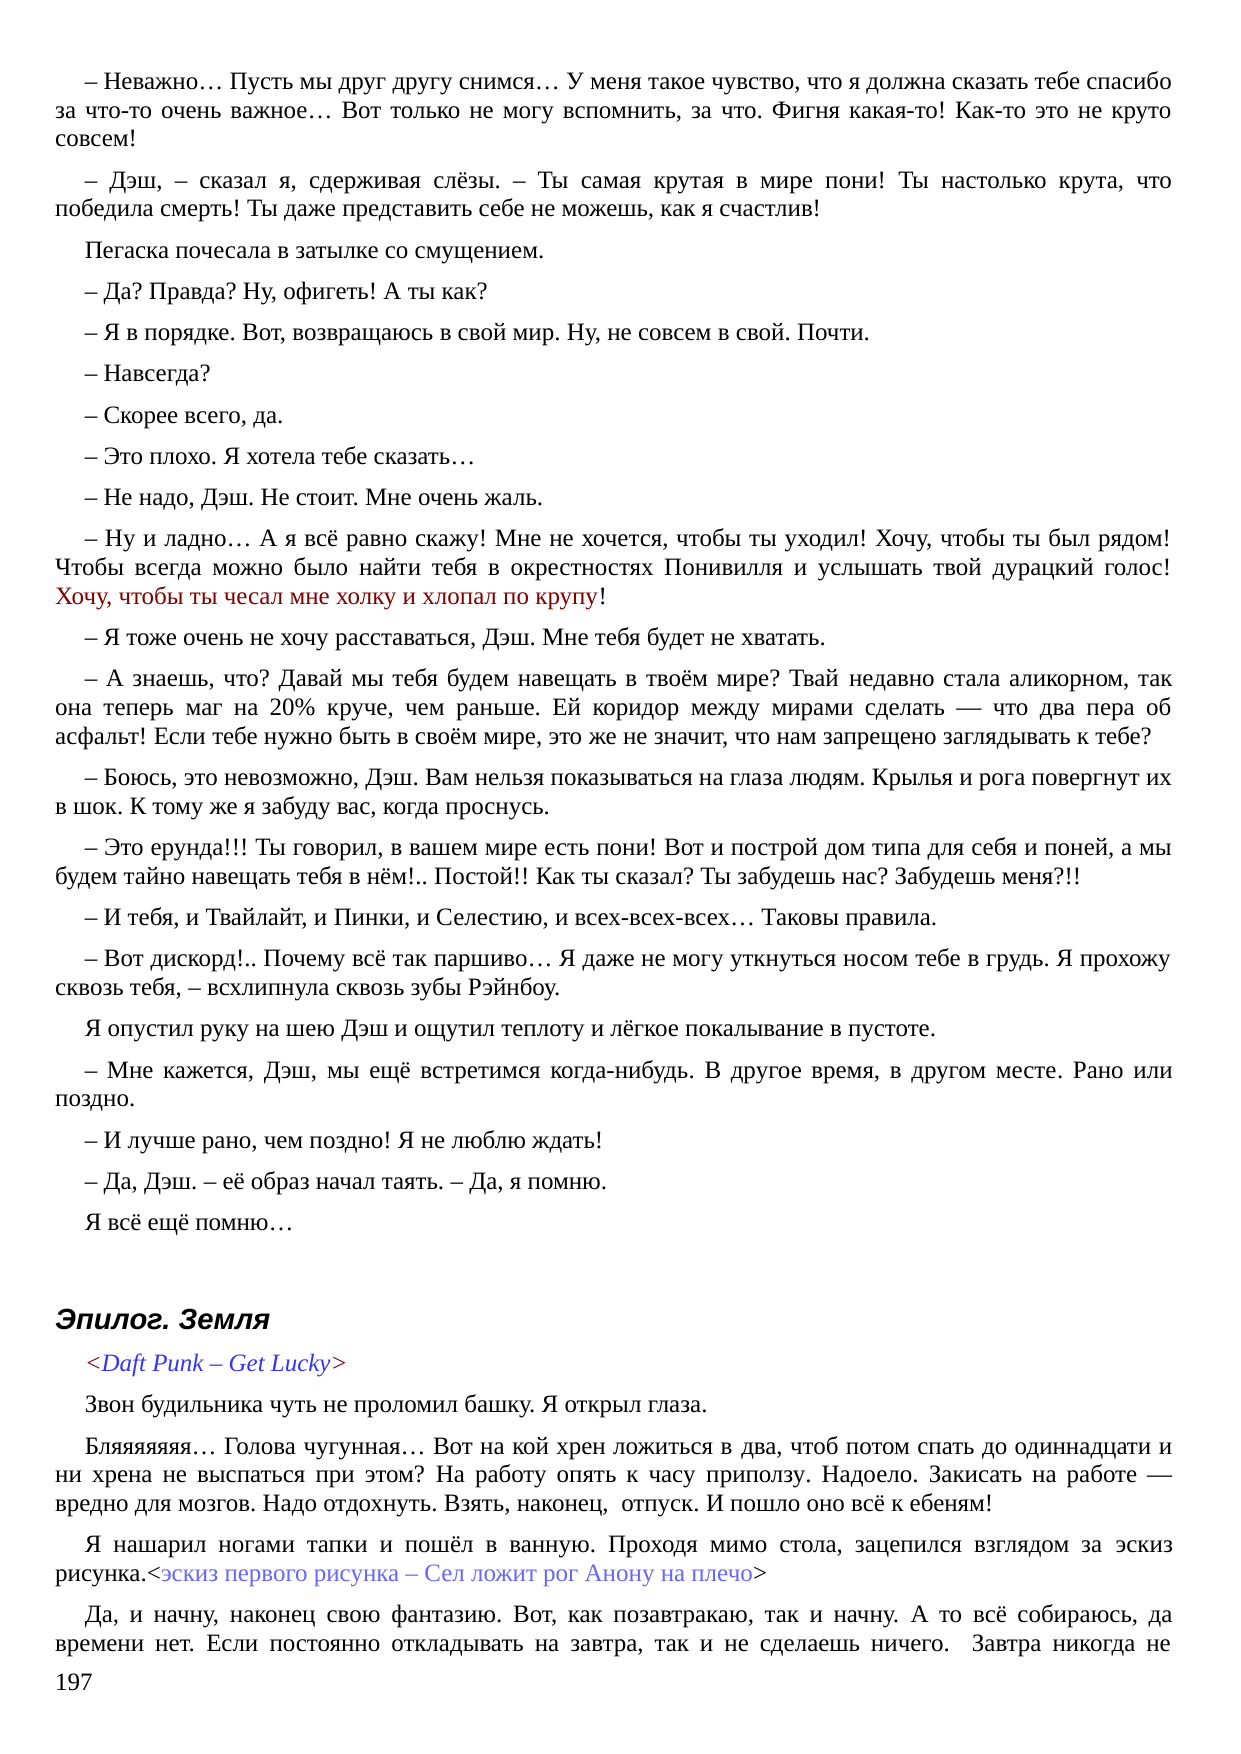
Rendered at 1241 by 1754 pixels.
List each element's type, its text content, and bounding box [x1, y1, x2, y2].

text Да, и начну, наконец свою фантазию. Вот, как позавтракаю, так и начну. А то всё собираюсь, да времени нет. Если постоянно откладывать на завтра, так и не сделаешь ничего. Завтра никогда не [55, 1599, 1173, 1657]
text – Мне кажется, Дэш, мы ещё встретимся когда-нибудь. В другое время, в другом месте. Рано или поздно. [55, 1055, 1173, 1112]
text Бляяяяяяя… Голова чугунная… Вот на кой хрен ложиться в два, чтоб потом спать до одиннадцати и ни хрена не выспаться при этом? На работу опять к часу приползу. Надоело. Закисать на работе — вредно для мозгов. Надо отдохнуть. Взять, наконец, отпуск. И пошло оно всё к ебеням! [55, 1431, 1173, 1517]
text Я нашарил ногами тапки и пошёл в ванную. Проходя мимо стола, зацепился взглядом за эскиз рисунка.<эскиз первого рисунка – Сел ложит рог Анону на плечо> [55, 1529, 1173, 1587]
subtitle Эпилог. Земля [55, 1302, 1173, 1336]
text – Я в порядке. Вот, возвращаюсь в свой мир. Ну, не совсем в свой. Почти. [55, 317, 1173, 346]
text – Это плохо. Я хотела тебе сказать… [55, 441, 1173, 470]
text Пегаска почесала в затылке со смущением. [55, 235, 1173, 263]
text – Дэш, – сказал я, сдерживая слёзы. – Ты самая крутая в мире пони! Ты настолько крута, что победила смерть! Ты даже представить себе не можешь, как я счастлив! [55, 165, 1173, 222]
text – Боюсь, это невозможно, Дэш. Вам нельзя показываться на глаза людям. Крылья и рога повергнут их в шок. К тому же я забуду вас, когда проснусь. [55, 762, 1173, 820]
text Звон будильника чуть не проломил башку. Я открыл глаза. [55, 1389, 1173, 1418]
text – И лучше рано, чем поздно! Я не люблю ждать! [55, 1125, 1173, 1153]
text – Это ерунда!!! Ты говорил, в вашем мире есть пони! Вот и построй дом типа для себя и поней, а мы будем тайно навещать тебя в нём!.. Постой!! Как ты сказал? Ты забудешь нас? Забудешь меня?!! [55, 832, 1173, 890]
text – И тебя, и Твайлайт, и Пинки, и Селестию, и всех-всех-всех… Таковы правила. [55, 902, 1173, 931]
text – Скорее всего, да. [55, 400, 1173, 428]
text Я опустил руку на шею Дэш и ощутил теплоту и лёгкое покалывание в пустоте. [55, 1013, 1173, 1042]
text Я всё ещё помню… [55, 1207, 1173, 1236]
text – А знаешь, что? Давай мы тебя будем навещать в твоём мире? Твай недавно стала аликорном, так она теперь маг на 20% круче, чем раньше. Ей коридор между мирами сделать — что два пера об асфальт! Если тебе нужно быть в своём мире, это же не значит, что нам запрещено заглядывать к тебе? [55, 663, 1173, 750]
text – Ну и ладно… А я всё равно скажу! Мне не хочется, чтобы ты уходил! Хочу, чтобы ты был рядом! Чтобы всегда можно было найти тебя в окрестностях Понивилля и услышать твой дурацкий голос! Хочу, чтобы ты чесал мне холку и хлопал по крупу! [55, 523, 1173, 610]
text – Я тоже очень не хочу расставаться, Дэш. Мне тебя будет не хватать. [55, 622, 1173, 651]
text – Неважно… Пусть мы друг другу снимся… У меня такое чувство, что я должна сказать тебе спасибо за что-то очень важное… Вот только не могу вспомнить, за что. Фигня какая-то! Как-то это не круто совсем! [55, 66, 1173, 152]
text – Вот дискорд!.. Почему всё так паршиво… Я даже не могу уткнуться носом тебе в грудь. Я прохожу сквозь тебя, – всхлипнула сквозь зубы Рэйнбоу. [55, 943, 1173, 1001]
text – Не надо, Дэш. Не стоит. Мне очень жаль. [55, 482, 1173, 511]
text – Навсегда? [55, 358, 1173, 387]
text – Да? Правда? Ну, офигеть! А ты как? [55, 276, 1173, 305]
text – Да, Дэш. – её образ начал таять. – Да, я помню. [55, 1166, 1173, 1195]
text <Daft Punk – Get Lucky> [55, 1348, 1173, 1377]
